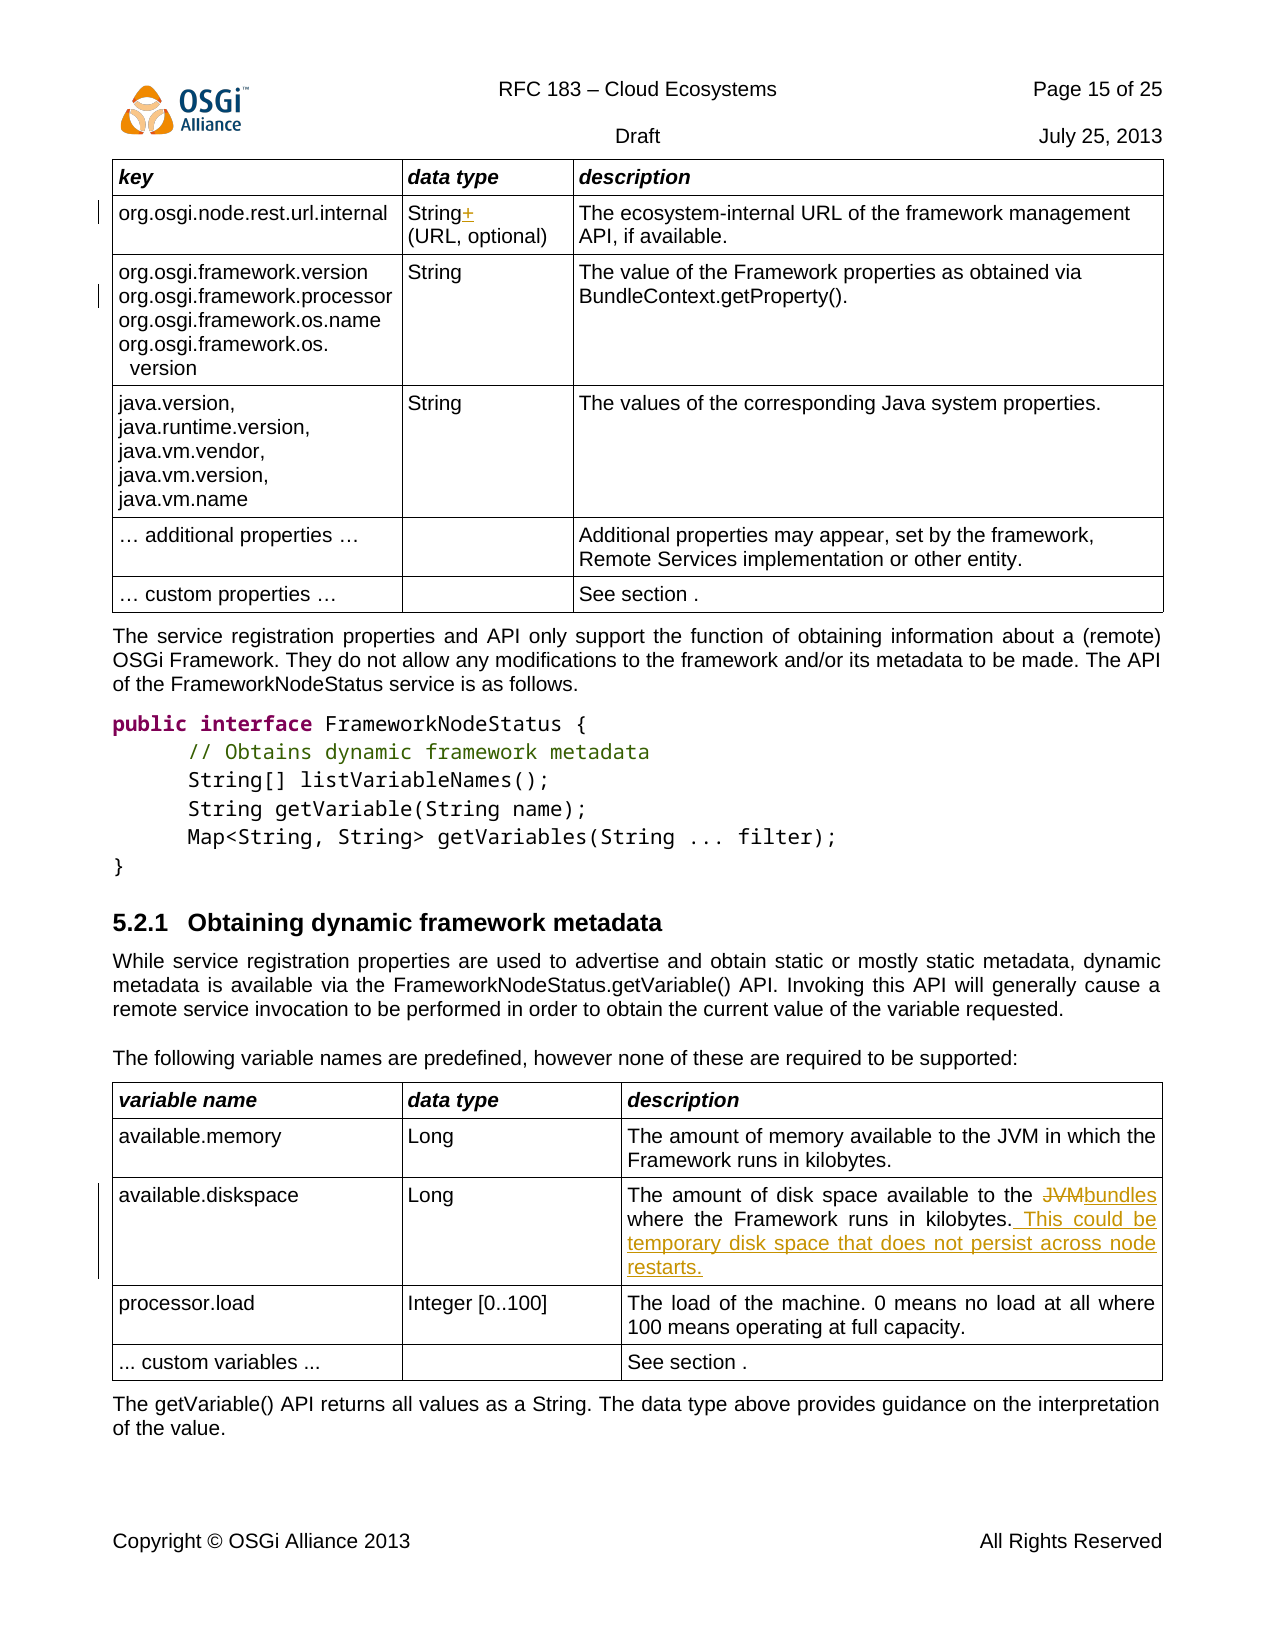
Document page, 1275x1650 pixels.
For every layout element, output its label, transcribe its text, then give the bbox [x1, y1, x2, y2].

text String[] listVariableNames(); [112, 766, 1162, 794]
text The following variable names are predefined, however none of these are required to be supported: [112, 1046, 1162, 1070]
table_cell available.diskspace [113, 1178, 402, 1285]
table_cell String [403, 255, 573, 385]
table_cell org.osgi.framework.version org.osgi.framework.processor org.osgi.framework.os.name org.osgi.framework.os. version [113, 255, 402, 385]
table_header key [113, 160, 402, 194]
table_cell org.osgi.node.rest.url.internal [113, 196, 402, 254]
picture [113, 78, 257, 142]
text Map<String, String> getVariables(String ... filter); [112, 822, 1162, 851]
table_cell The value of the Framework properties as obtained via BundleContext.getProperty(). [574, 255, 1163, 385]
text String getVariable(String name); [112, 794, 1162, 822]
text } [112, 851, 1162, 879]
table_header variable name [113, 1083, 402, 1118]
table_cell String+ (URL, optional) [403, 196, 573, 254]
table_cell Integer [0..100] [403, 1286, 621, 1344]
table_cell The amount of disk space available to the bundles where the Framework runs in kilobytes. This could be temporary disk space that does not persist across node restarts. [622, 1178, 1162, 1285]
table_cell … custom properties … [113, 577, 402, 612]
subtitle Obtaining dynamic framework metadata [112, 908, 1162, 936]
table_header description [622, 1083, 1162, 1118]
table_cell Additional properties may appear, set by the framework, Remote Services implementation or other entity. [574, 518, 1163, 576]
table_cell … additional properties … [113, 518, 402, 576]
table_cell The amount of memory available to the JVM in which the Framework runs in kilobytes. [622, 1119, 1162, 1177]
table_cell See section . [574, 577, 1163, 612]
table_cell available.memory [113, 1119, 402, 1177]
table_cell java.version, java.runtime.version, java.vm.vendor, java.vm.version, java.vm.name [113, 386, 402, 517]
table_header description [574, 160, 1163, 194]
table_cell The ecosystem-internal URL of the framework management API, if available. [574, 196, 1163, 254]
table_cell Long [403, 1119, 621, 1177]
table_cell See section . [622, 1345, 1162, 1380]
table_cell ... custom variables ... [113, 1345, 402, 1380]
text While service registration properties are used to advertise and obtain static or mostly static metadata, dynamic metadata is available via the FrameworkNodeStatus.getVariable() API. Invoking this API will generally cause a remote service invocation to be performed in order to obtain the current value of the variable requested. [112, 949, 1162, 1021]
table_cell The load of the machine. 0 means no load at all where 100 means operating at full capacity. [622, 1286, 1162, 1344]
table_cell [403, 518, 573, 576]
table_cell processor.load [113, 1286, 402, 1344]
table_cell String [403, 386, 573, 517]
table_cell [403, 577, 573, 612]
text The service registration properties and API only support the function of obtaining information about a (remote) OSGi Framework. They do not allow any modifications to the framework and/or its metadata to be made. The API of the FrameworkNodeStatus service is as follows. [112, 624, 1162, 696]
table_header data type [403, 1083, 621, 1118]
text The getVariable() API returns all values as a String. The data type above provides guidance on the interpretation of the value. [112, 1392, 1162, 1440]
table_cell [403, 1345, 621, 1380]
text // Obtains dynamic framework metadata [112, 737, 1162, 766]
text public interface FrameworkNodeStatus { [112, 709, 1162, 737]
table_header data type [403, 160, 573, 194]
table_cell The values of the corresponding Java system properties. [574, 386, 1163, 517]
table_cell Long [403, 1178, 621, 1285]
